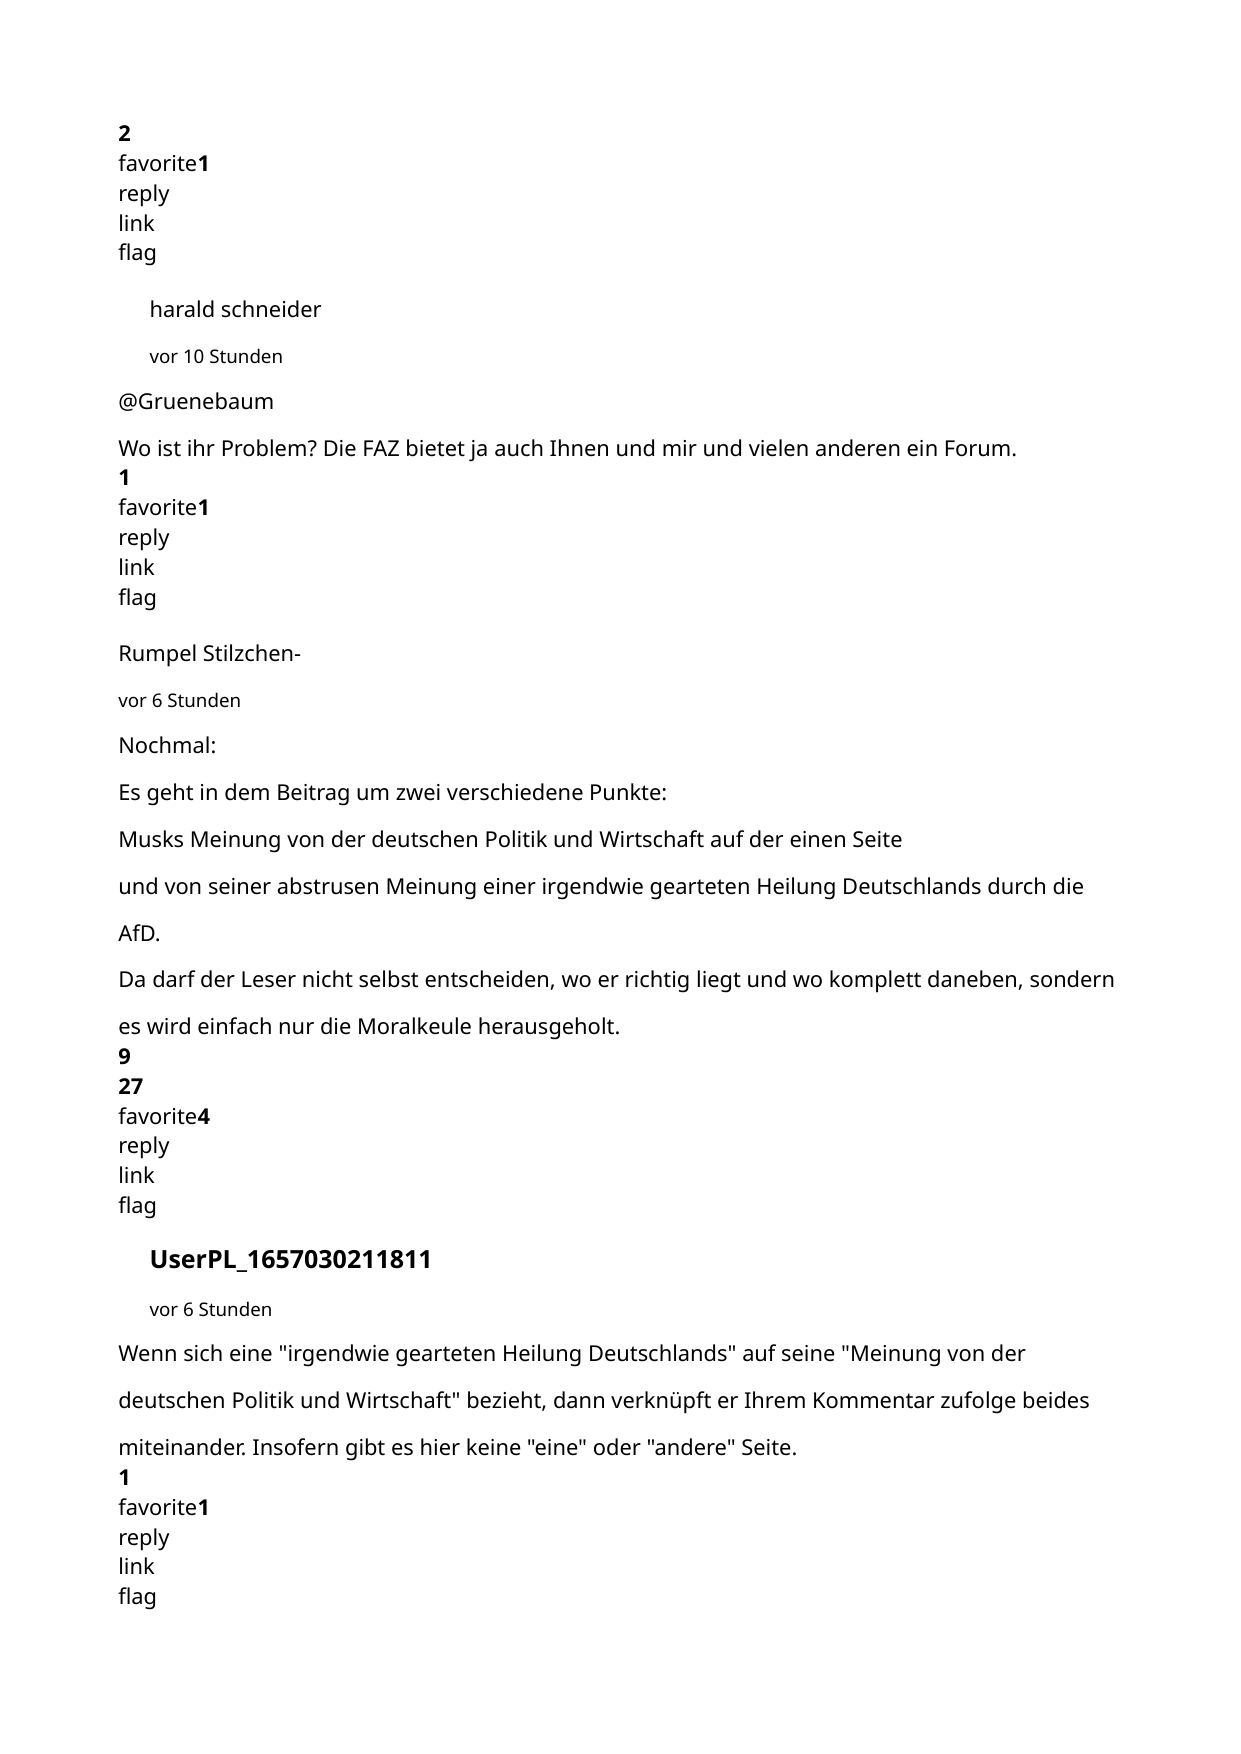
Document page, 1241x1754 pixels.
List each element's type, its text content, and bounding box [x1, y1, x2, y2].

text 9 [118, 1041, 1122, 1071]
text reply [118, 522, 1122, 552]
text flag [118, 1581, 1122, 1611]
text 27 [118, 1071, 1122, 1101]
text link [118, 1160, 1122, 1190]
text @Gruenebaum Wo ist ihr Problem? Die FAZ bietet ja auch Ihnen und mir und vielen anderen ein Forum. [118, 369, 1122, 462]
text vor 6 Stunden [149, 1292, 1122, 1321]
text favorite1 [118, 492, 1122, 522]
text flag [118, 237, 1122, 267]
text flag [118, 1190, 1122, 1220]
text link [118, 207, 1122, 237]
text flag [118, 582, 1122, 611]
text Nochmal: Es geht in dem Beitrag um zwei verschiedene Punkte: Musks Meinung von der deutschen Politik und Wirtschaft auf der einen Seite und von seiner abstrusen Meinung einer irgendwie gearteten Heilung Deutschlands durch die AfD. Da darf der Leser nicht selbst entscheiden, wo er richtig liegt und wo komplett daneben, sondern es wird einfach nur die Moralkeule herausgeholt. [118, 713, 1122, 1041]
text reply [118, 1130, 1122, 1160]
text reply [118, 1522, 1122, 1551]
text favorite1 [118, 148, 1122, 178]
text harald schneider [149, 283, 1114, 323]
text 2 [118, 118, 1122, 148]
text favorite4 [118, 1101, 1122, 1130]
text link [118, 552, 1122, 582]
text Wenn sich eine "irgendwie gearteten Heilung Deutschlands" auf seine "Meinung von der deutschen Politik und Wirtschaft" bezieht, dann verknüpft er Ihrem Kommentar zufolge beides miteinander. Insofern gibt es hier keine "eine" oder "andere" Seite. [118, 1321, 1122, 1462]
text favorite1 [118, 1492, 1122, 1522]
text 1 [118, 1462, 1122, 1492]
text reply [118, 178, 1122, 207]
text 1 [118, 462, 1122, 492]
text vor 6 Stunden [118, 683, 1122, 713]
text Rumpel Stilzchen- [118, 627, 1114, 668]
text link [118, 1551, 1122, 1581]
text vor 10 Stunden [149, 339, 1122, 369]
text UserPL_1657030211811 [149, 1235, 1114, 1276]
